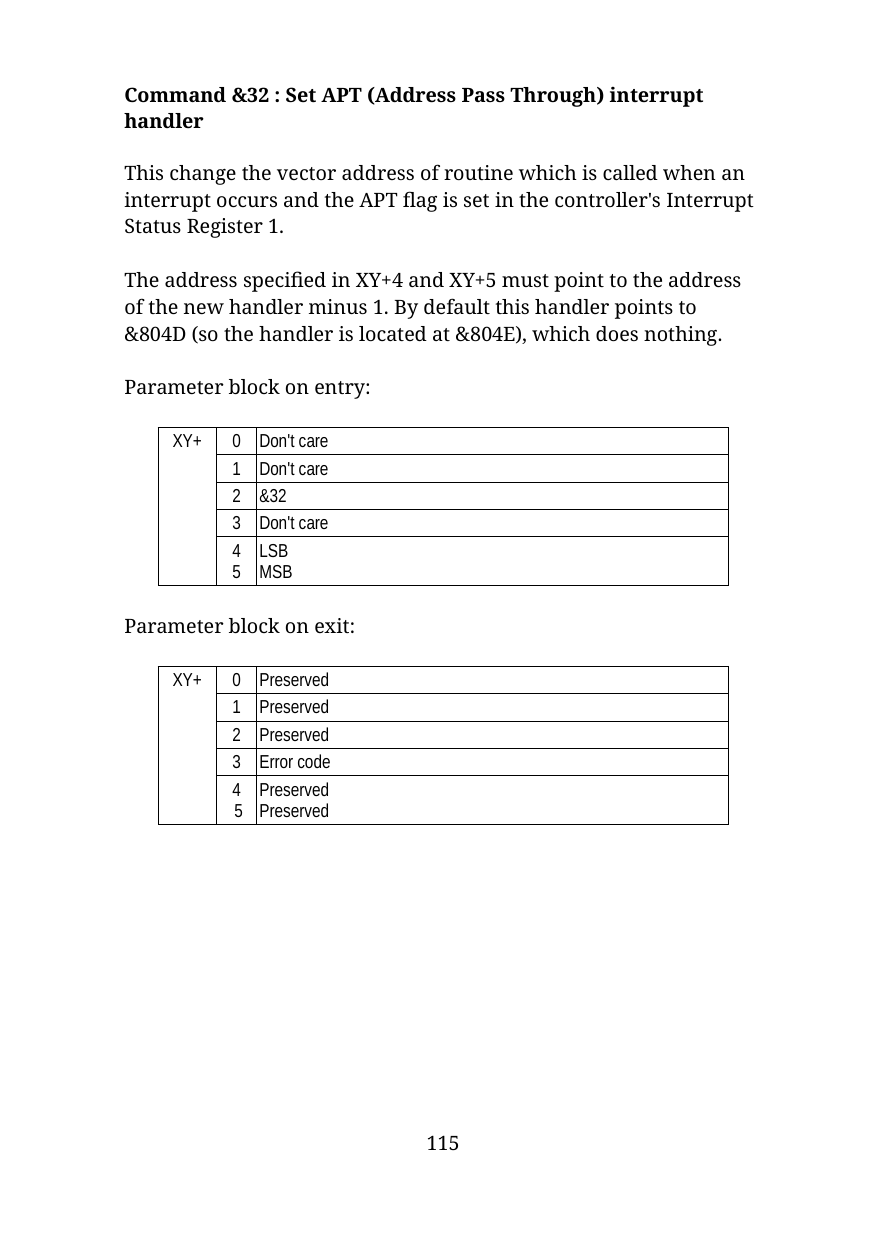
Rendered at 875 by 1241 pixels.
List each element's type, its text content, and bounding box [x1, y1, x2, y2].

text This change the vector address of routine which is called when an interrupt occurs and the APT flag is set in the controller's Interrupt Status Register 1. [124, 159, 762, 239]
table_cell Don't care [257, 510, 728, 536]
table_cell 1 [217, 455, 256, 482]
text Parameter block on exit: [124, 612, 762, 639]
table_header Preserved [257, 667, 728, 693]
table_header XY+ [159, 428, 216, 585]
text The address specified in XY+4 and XY+5 must point to the address of the new handler minus 1. By default this handler points to &804D (so the handler is located at &804E), which does nothing. [124, 266, 762, 347]
table_header 0 [217, 428, 256, 454]
table_cell &32 [257, 483, 728, 509]
table_header XY+ [159, 667, 216, 824]
table_cell LSB MSB [257, 537, 728, 585]
table_cell Don't care [257, 455, 728, 482]
table_cell 4 5 [217, 776, 256, 824]
table_cell 1 [217, 694, 256, 721]
text Parameter block on entry: [124, 373, 762, 400]
table_cell 2 [217, 483, 256, 509]
table_cell Preserved Preserved [257, 776, 728, 824]
table_header Don't care [257, 428, 728, 454]
subtitle Command &32 : Set APT (Address Pass Through) interrupt handler [124, 81, 762, 134]
table_cell Preserved [257, 722, 728, 748]
table_cell 3 [217, 510, 256, 536]
table_cell Preserved [257, 694, 728, 721]
table_header 0 [217, 667, 256, 693]
table_cell Error code [257, 749, 728, 775]
table_cell 3 [217, 749, 256, 775]
table_cell 2 [217, 722, 256, 748]
table_cell 4 5 [217, 537, 256, 585]
